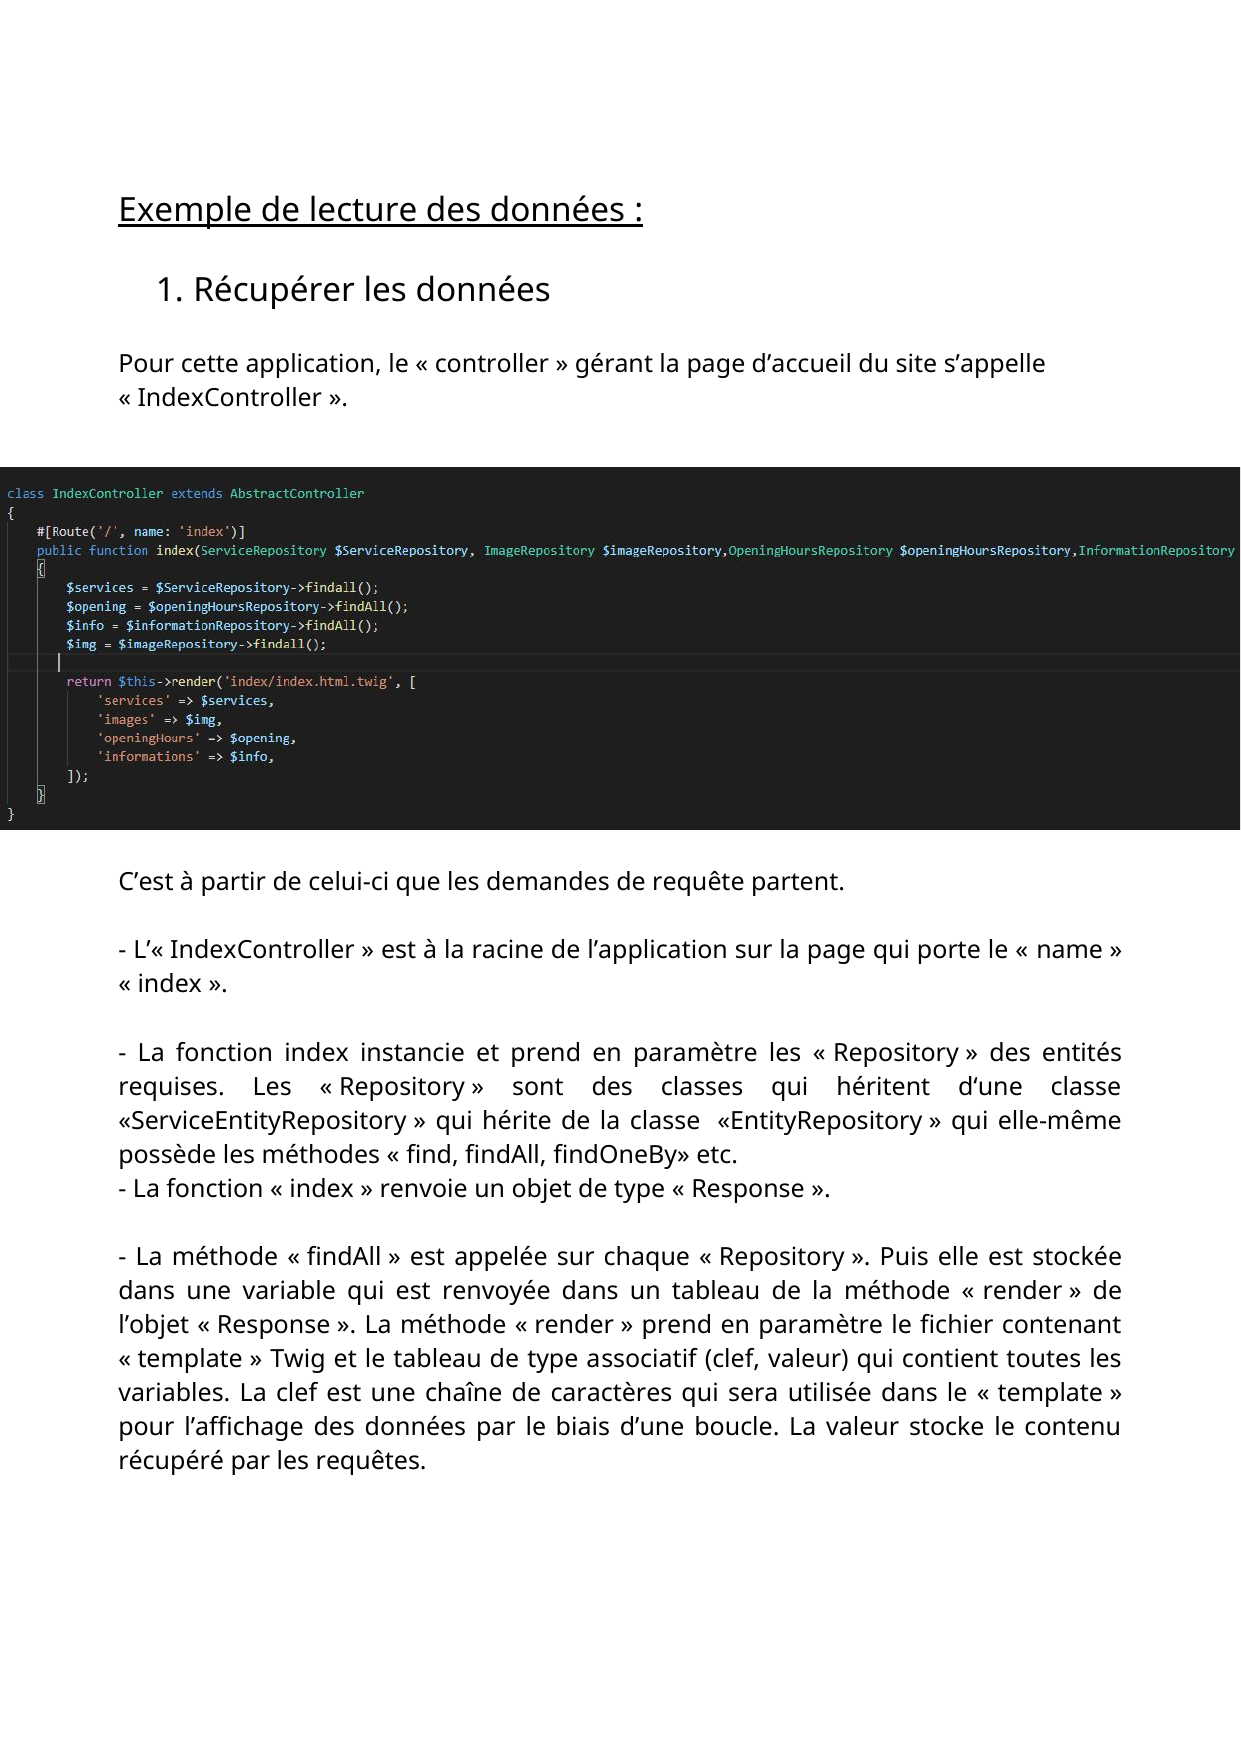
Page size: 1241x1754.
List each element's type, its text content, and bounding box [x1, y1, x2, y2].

list Récupérer les données [156, 266, 1122, 311]
text Exemple de lecture des données : [118, 186, 1122, 232]
picture [0, 467, 1241, 830]
text - L’« IndexController » est à la racine de l’application sur la page qui porte le « name » « index ». [118, 932, 1122, 1000]
text - La méthode « findAll » est appelée sur chaque « Repository ». Puis elle est stockée dans une variable qui est renvoyée dans un tableau de la méthode « render » de l’objet « Response ». La méthode « render » prend en paramètre le fichier contenant « template » Twig et le tableau de type associatif (clef, valeur) qui contient toutes les variables. La clef est une chaîne de caractères qui sera utilisée dans le « template » pour l’affichage des données par le biais d’une boucle. La valeur stocke le contenu récupéré par les requêtes. [118, 1239, 1122, 1477]
text - La fonction index instancie et prend en paramètre les « Repository » des entités requises. Les « Repository » sont des classes qui héritent d‘une classe «ServiceEntityRepository » qui hérite de la classe «EntityRepository » qui elle-même possède les méthodes « find, findAll, findOneBy» etc. [118, 1034, 1122, 1171]
text Pour cette application, le « controller » gérant la page d’accueil du site s’appelle « IndexController ». [118, 345, 1122, 413]
text C’est à partir de celui-ci que les demandes de requête partent. [118, 864, 1122, 898]
text - La fonction « index » renvoie un objet de type « Response ». [118, 1171, 1122, 1204]
